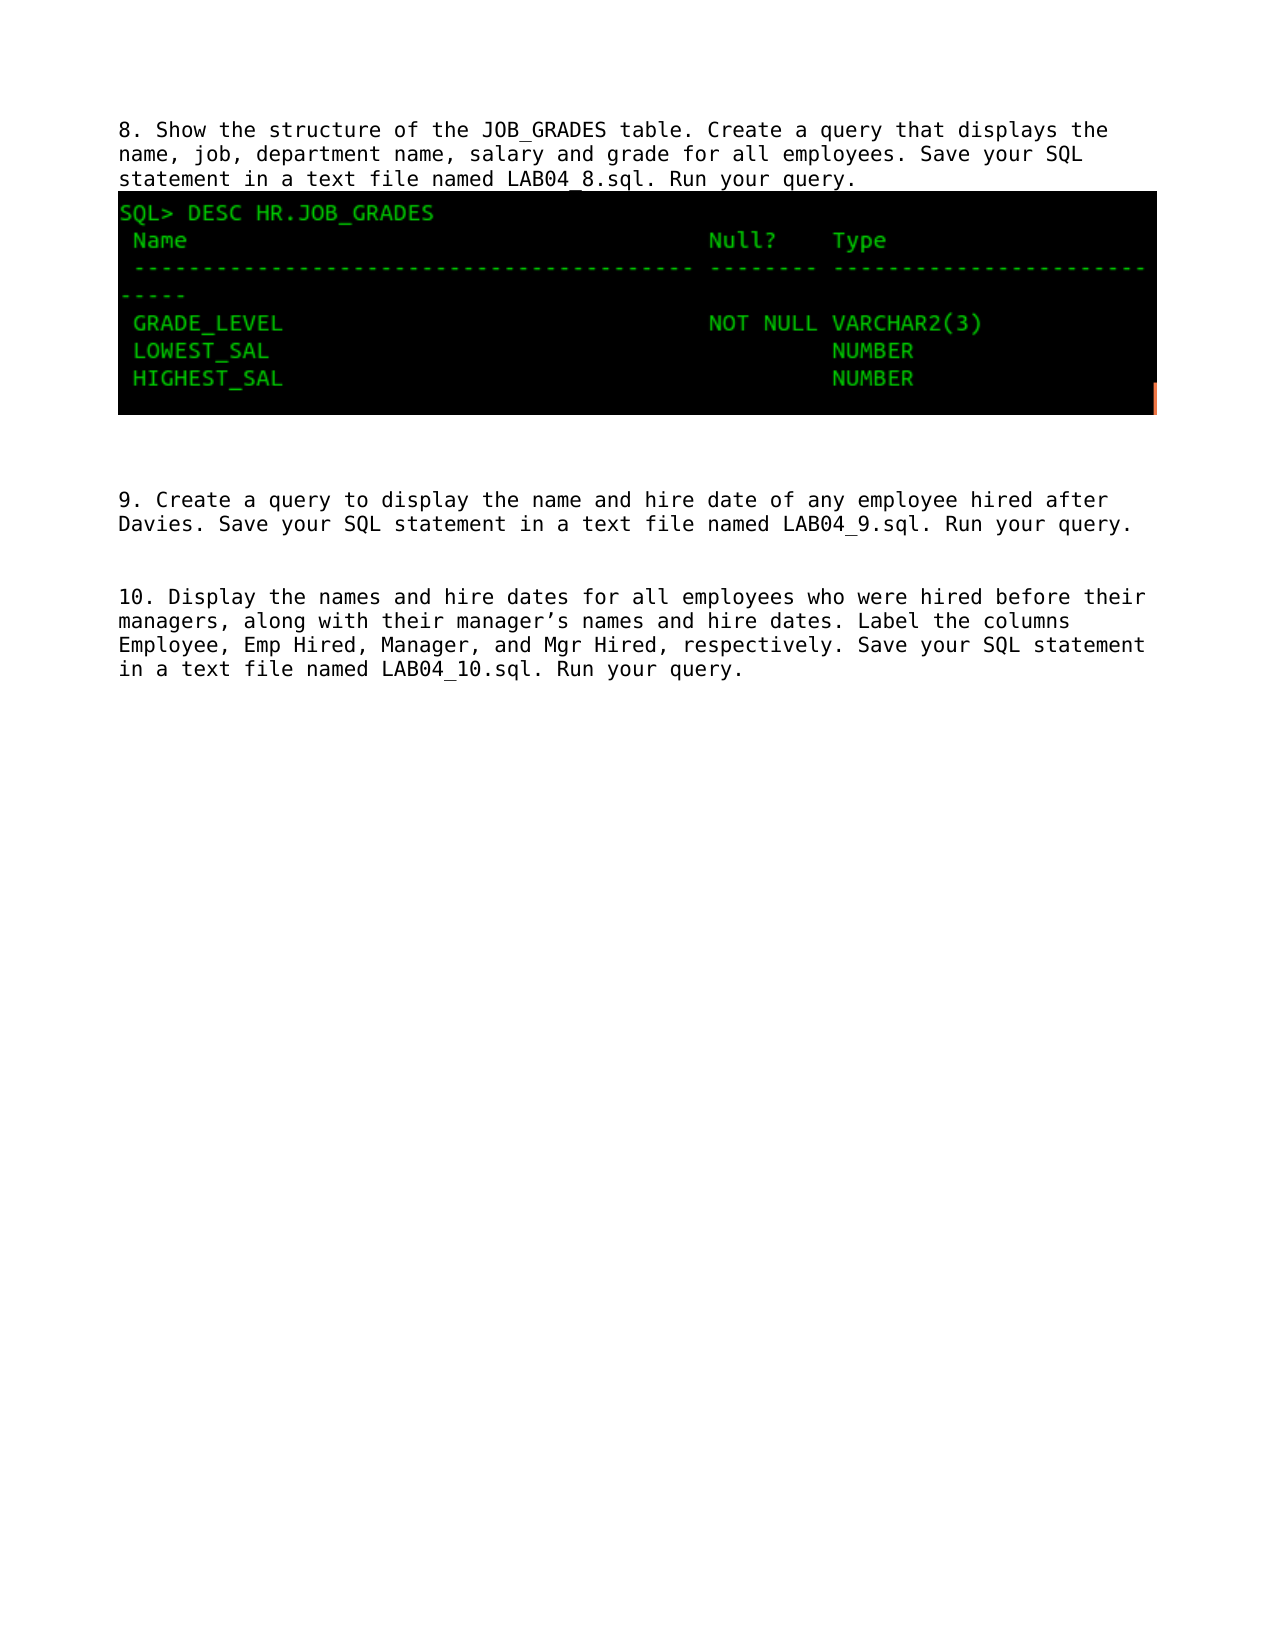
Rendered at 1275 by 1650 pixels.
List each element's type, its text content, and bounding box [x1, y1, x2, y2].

text 10. Display the names and hire dates for all employees who were hired before their managers, along with their manager’s names and hire dates. Label the columns Employee, Emp Hired, Manager, and Mgr Hired, respectively. Save your SQL statement in a text file named LAB04_10.sql. Run your query. [118, 585, 1157, 682]
text 8. Show the structure of the JOB_GRADES table. Create a query that displays the name, job, department name, salary and grade for all employees. Save your SQL statement in a text file named LAB04_8.sql. Run your query. [118, 118, 1157, 191]
picture [118, 191, 1157, 415]
text 9. Create a query to display the name and hire date of any employee hired after Davies. Save your SQL statement in a text file named LAB04_9.sql. Run your query. [118, 488, 1157, 536]
